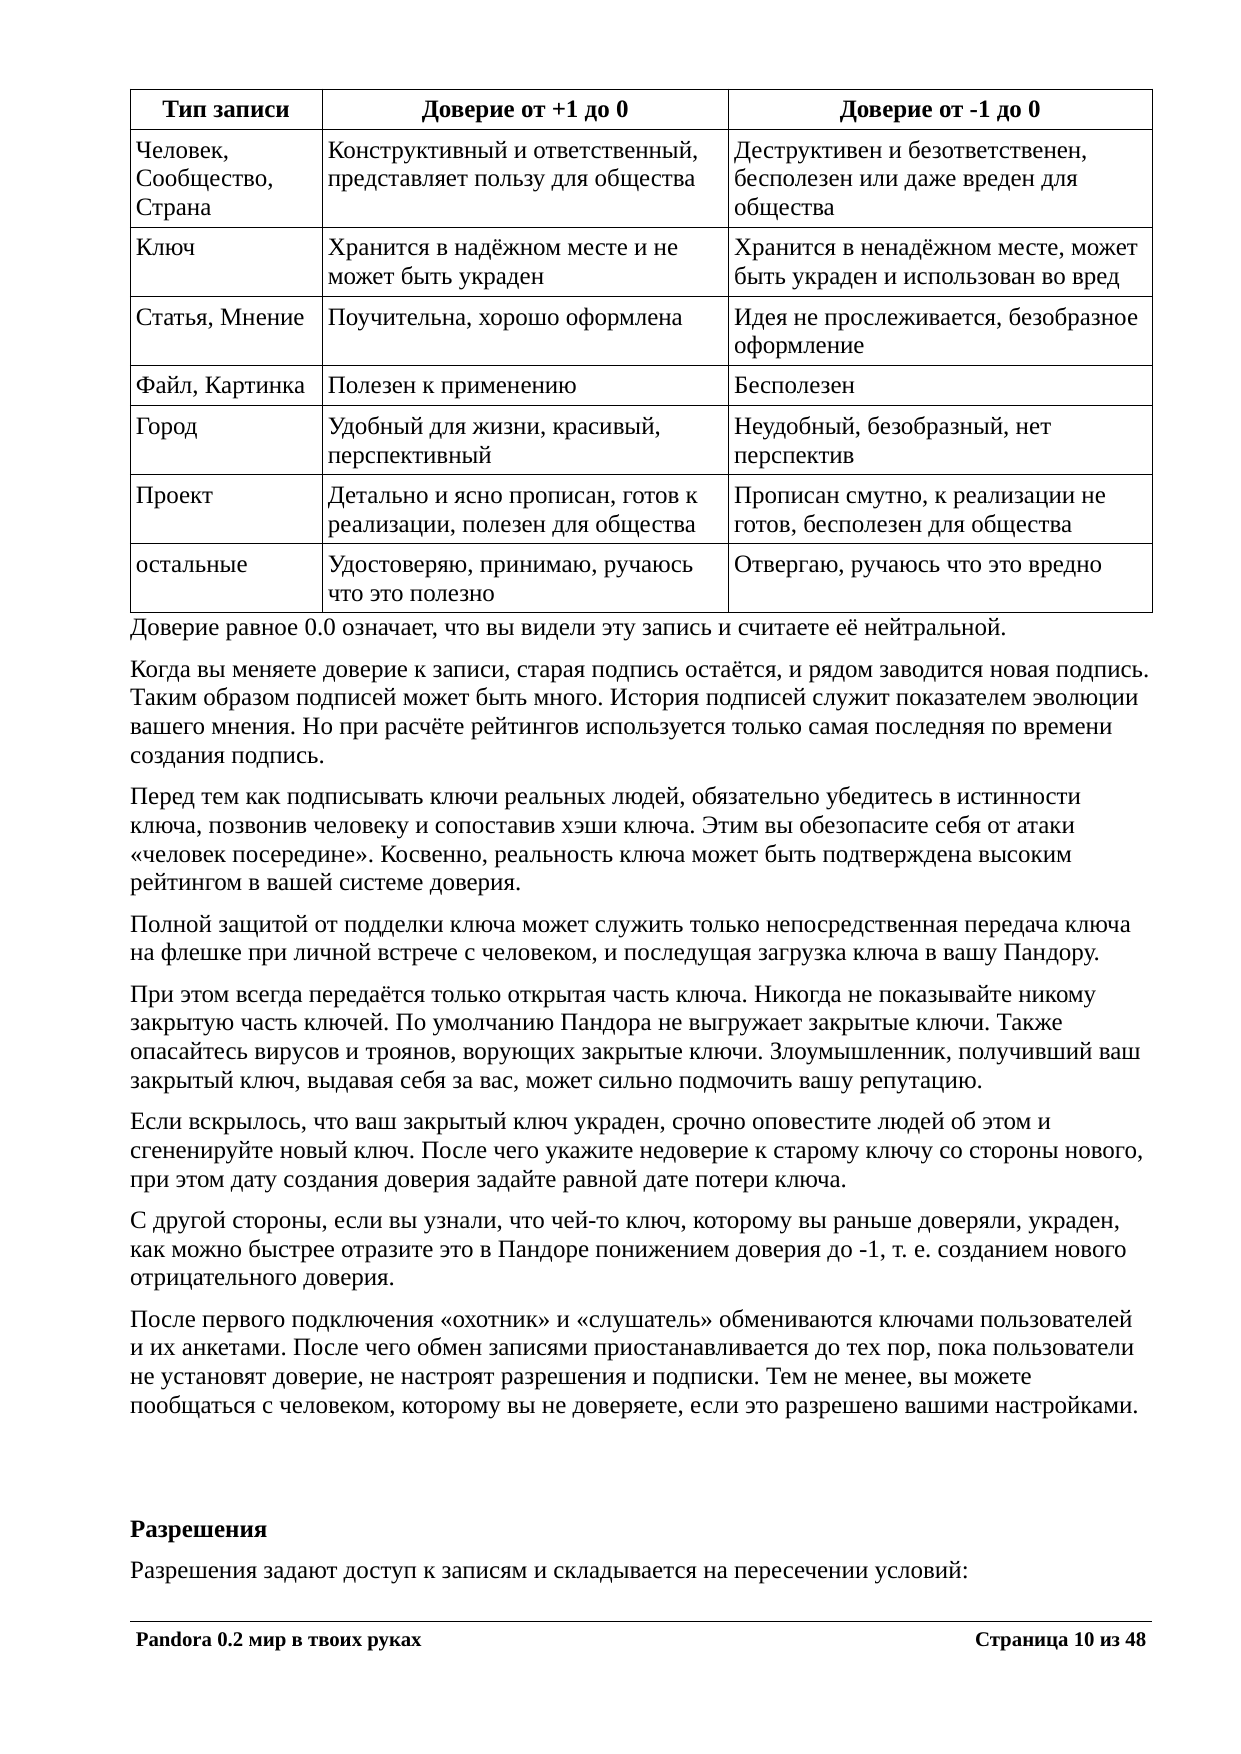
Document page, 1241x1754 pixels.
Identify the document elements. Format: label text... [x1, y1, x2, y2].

table_cell Статья, Мнение [131, 297, 322, 365]
table_cell остальные [131, 544, 322, 612]
table_cell Идея не прослеживается, безобразное оформление [729, 297, 1152, 365]
table_cell Хранится в надёжном месте и не может быть украден [323, 228, 728, 296]
table_cell Неудобный, безобразный, нет перспектив [729, 406, 1152, 474]
table_cell Город [131, 406, 322, 474]
table_header Доверие от -1 до 0 [729, 90, 1152, 129]
table_cell Отвергаю, ручаюсь что это вредно [729, 544, 1152, 612]
text С другой стороны, если вы узнали, что чей-то ключ, которому вы раньше доверяли, украден, как можно быстрее отразите это в Пандоре понижением доверия до -1, т. е. созданием нового отрицательного доверия. [130, 1205, 1152, 1291]
text Полной защитой от подделки ключа может служить только непосредственная передача ключа на флешке при личной встрече с человеком, и последущая загрузка ключа в вашу Пандору. [130, 909, 1152, 966]
text Перед тем как подписывать ключи реальных людей, обязательно убедитесь в истинности ключа, позвонив человеку и сопоставив хэши ключа. Этим вы обезопасите себя от атаки «человек посередине». Косвенно, реальность ключа может быть подтверждена высоким рейтингом в вашей системе доверия. [130, 781, 1152, 896]
text Когда вы меняете доверие к записи, старая подпись остаётся, и рядом заводится новая подпись. Таким образом подписей может быть много. История подписей служит показателем эволюции вашего мнения. Но при расчёте рейтингов используется только самая последняя по времени создания подпись. [130, 654, 1152, 769]
table_cell Полезен к применению [323, 366, 728, 405]
table_cell Прописан смутно, к реализации не готов, бесполезен для общества [729, 475, 1152, 543]
table_cell Удостоверяю, принимаю, ручаюсь что это полезно [323, 544, 728, 612]
table_cell Бесполезен [729, 366, 1152, 405]
table_cell Поучительна, хорошо оформлена [323, 297, 728, 365]
text Разрешения задают доступ к записям и складывается на пересечении условий: [130, 1555, 1152, 1584]
text Разрешения [130, 1514, 1152, 1542]
text При этом всегда передаётся только открытая часть ключа. Никогда не показывайте никому закрытую часть ключей. По умолчанию Пандора не выгружает закрытые ключи. Также опасайтесь вирусов и троянов, ворующих закрытые ключи. Злоумышленник, получивший ваш закрытый ключ, выдавая себя за вас, может сильно подмочить вашу репутацию. [130, 979, 1152, 1094]
table_cell Хранится в ненадёжном месте, может быть украден и использован во вред [729, 228, 1152, 296]
table_cell Файл, Картинка [131, 366, 322, 405]
table_header Доверие от +1 до 0 [323, 90, 728, 129]
table_cell Ключ [131, 228, 322, 296]
table_cell Детально и ясно прописан, готов к реализации, полезен для общества [323, 475, 728, 543]
text Если вскрылось, что ваш закрытый ключ украден, срочно оповестите людей об этом и сгененируйте новый ключ. После чего укажите недоверие к старому ключу со стороны нового, при этом дату создания доверия задайте равной дате потери ключа. [130, 1106, 1152, 1192]
table_header Тип записи [131, 90, 322, 129]
table_cell Деструктивен и безответственен, бесполезен или даже вреден для общества [729, 130, 1152, 227]
table_cell Конструктивный и ответственный, представляет пользу для общества [323, 130, 728, 227]
text Доверие равное 0.0 означает, что вы видели эту запись и считаете её нейтральной. [130, 613, 1152, 641]
table_cell Удобный для жизни, красивый, перспективный [323, 406, 728, 474]
table_cell Проект [131, 475, 322, 543]
table_cell Человек, Сообщество, Страна [131, 130, 322, 227]
text После первого подключения «охотник» и «слушатель» обмениваются ключами пользователей и их анкетами. После чего обмен записями приостанавливается до тех пор, пока пользователи не установят доверие, не настроят разрешения и подписки. Тем не менее, вы можете пообщаться с человеком, которому вы не доверяете, если это разрешено вашими настройками. [130, 1304, 1152, 1419]
